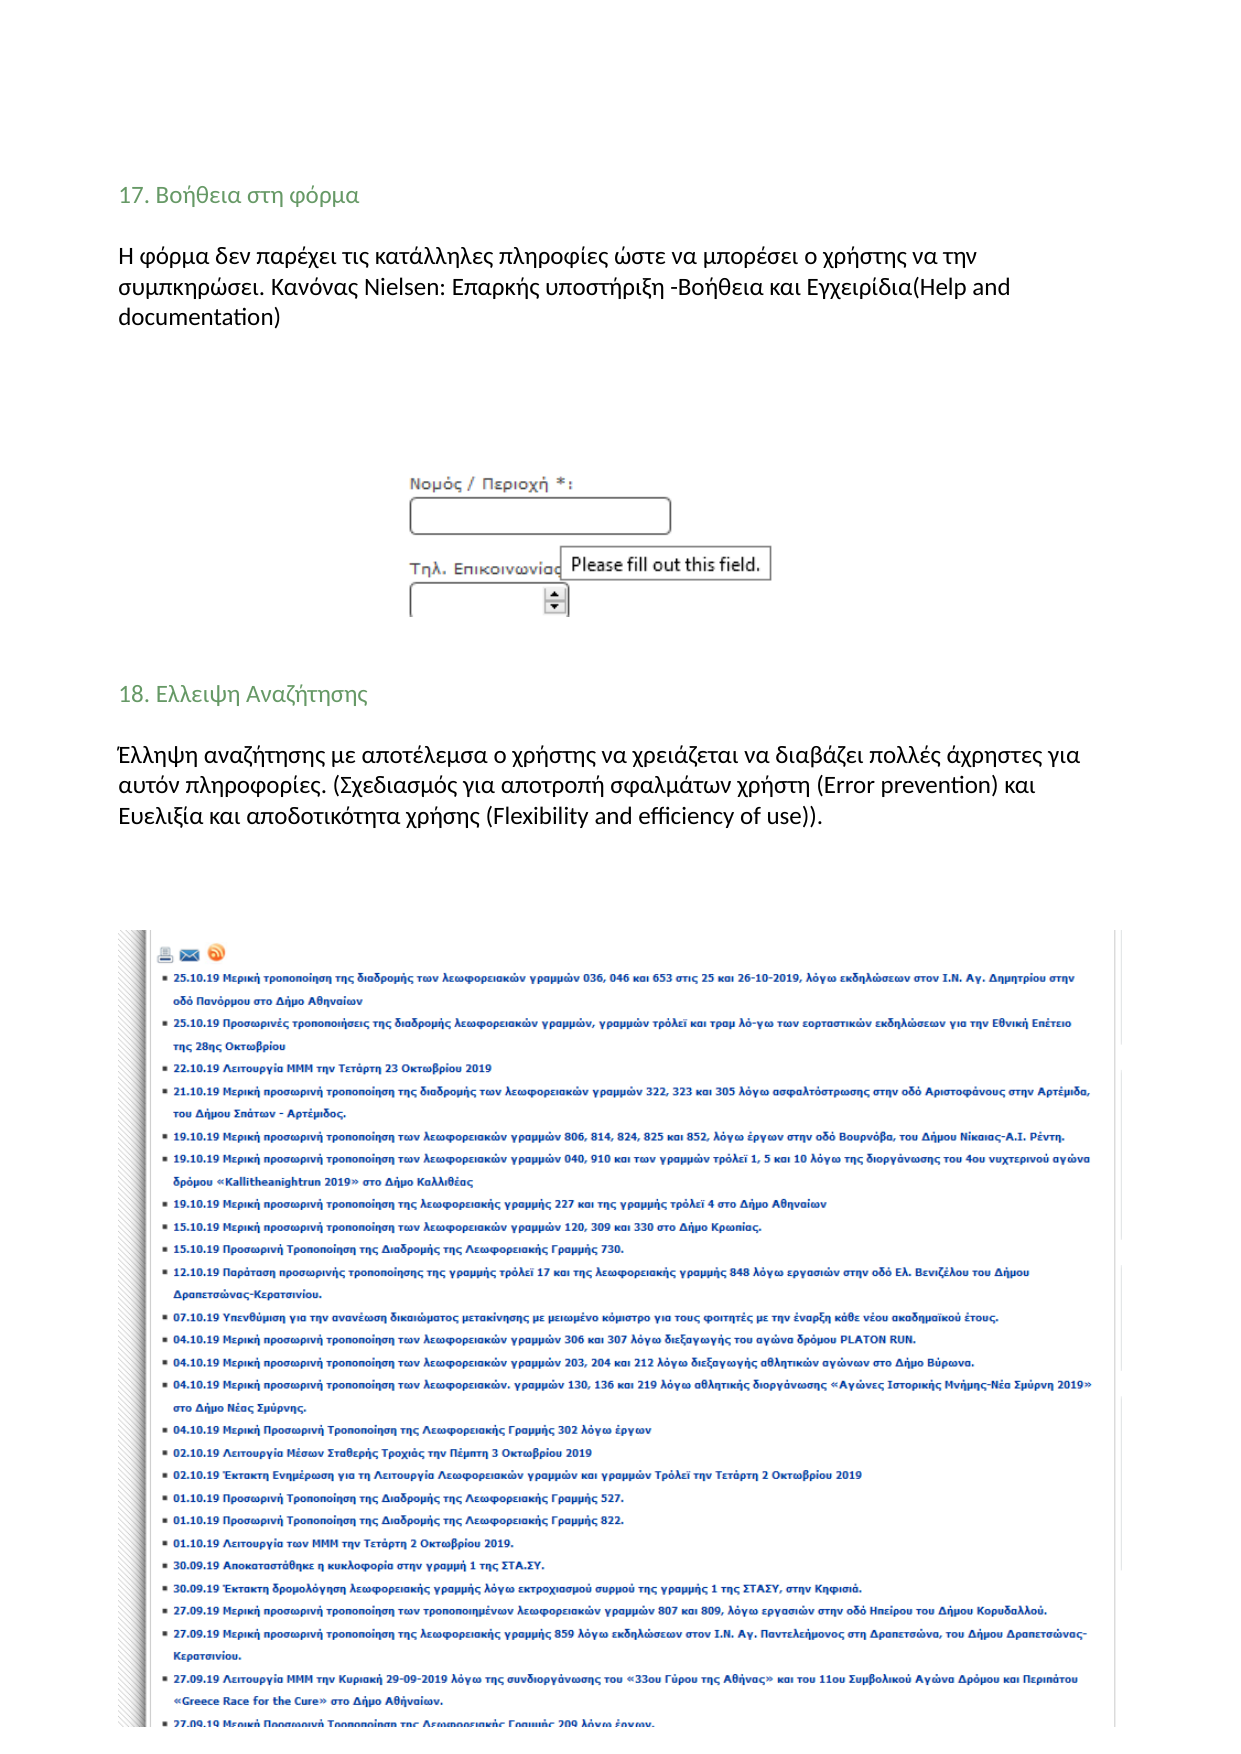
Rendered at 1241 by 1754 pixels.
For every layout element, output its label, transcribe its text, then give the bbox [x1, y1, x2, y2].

text 17. Βοήθεια στη φόρμα [118, 179, 1122, 210]
text Η φόρμα δεν παρέχει τις κατάλληλες πληροφίες ώστε να μπορέσει ο χρήστης να την συμπκηρώσει. Κανόνας Nielsen: Επαρκής υποστήριξη -Βοήθεια και Εγχειρίδια(Help and documentation) [118, 240, 1122, 332]
text 18. Ελλειψη Αναζήτησης [118, 678, 1122, 708]
text Έλληψη αναζήτησης με αποτέλεμσα ο χρήστης να χρειάζεται να διαβάζει πολλές άχρηστες για αυτόν πληροφορίες. (Σχεδιασμός για αποτροπή σφαλμάτων χρήστη (Error prevention) και Ευελιξία και αποδοτικότητα χρήσης (Flexibility and efficiency of use)). [118, 739, 1122, 830]
picture [118, 930, 1122, 1727]
picture [363, 458, 853, 617]
